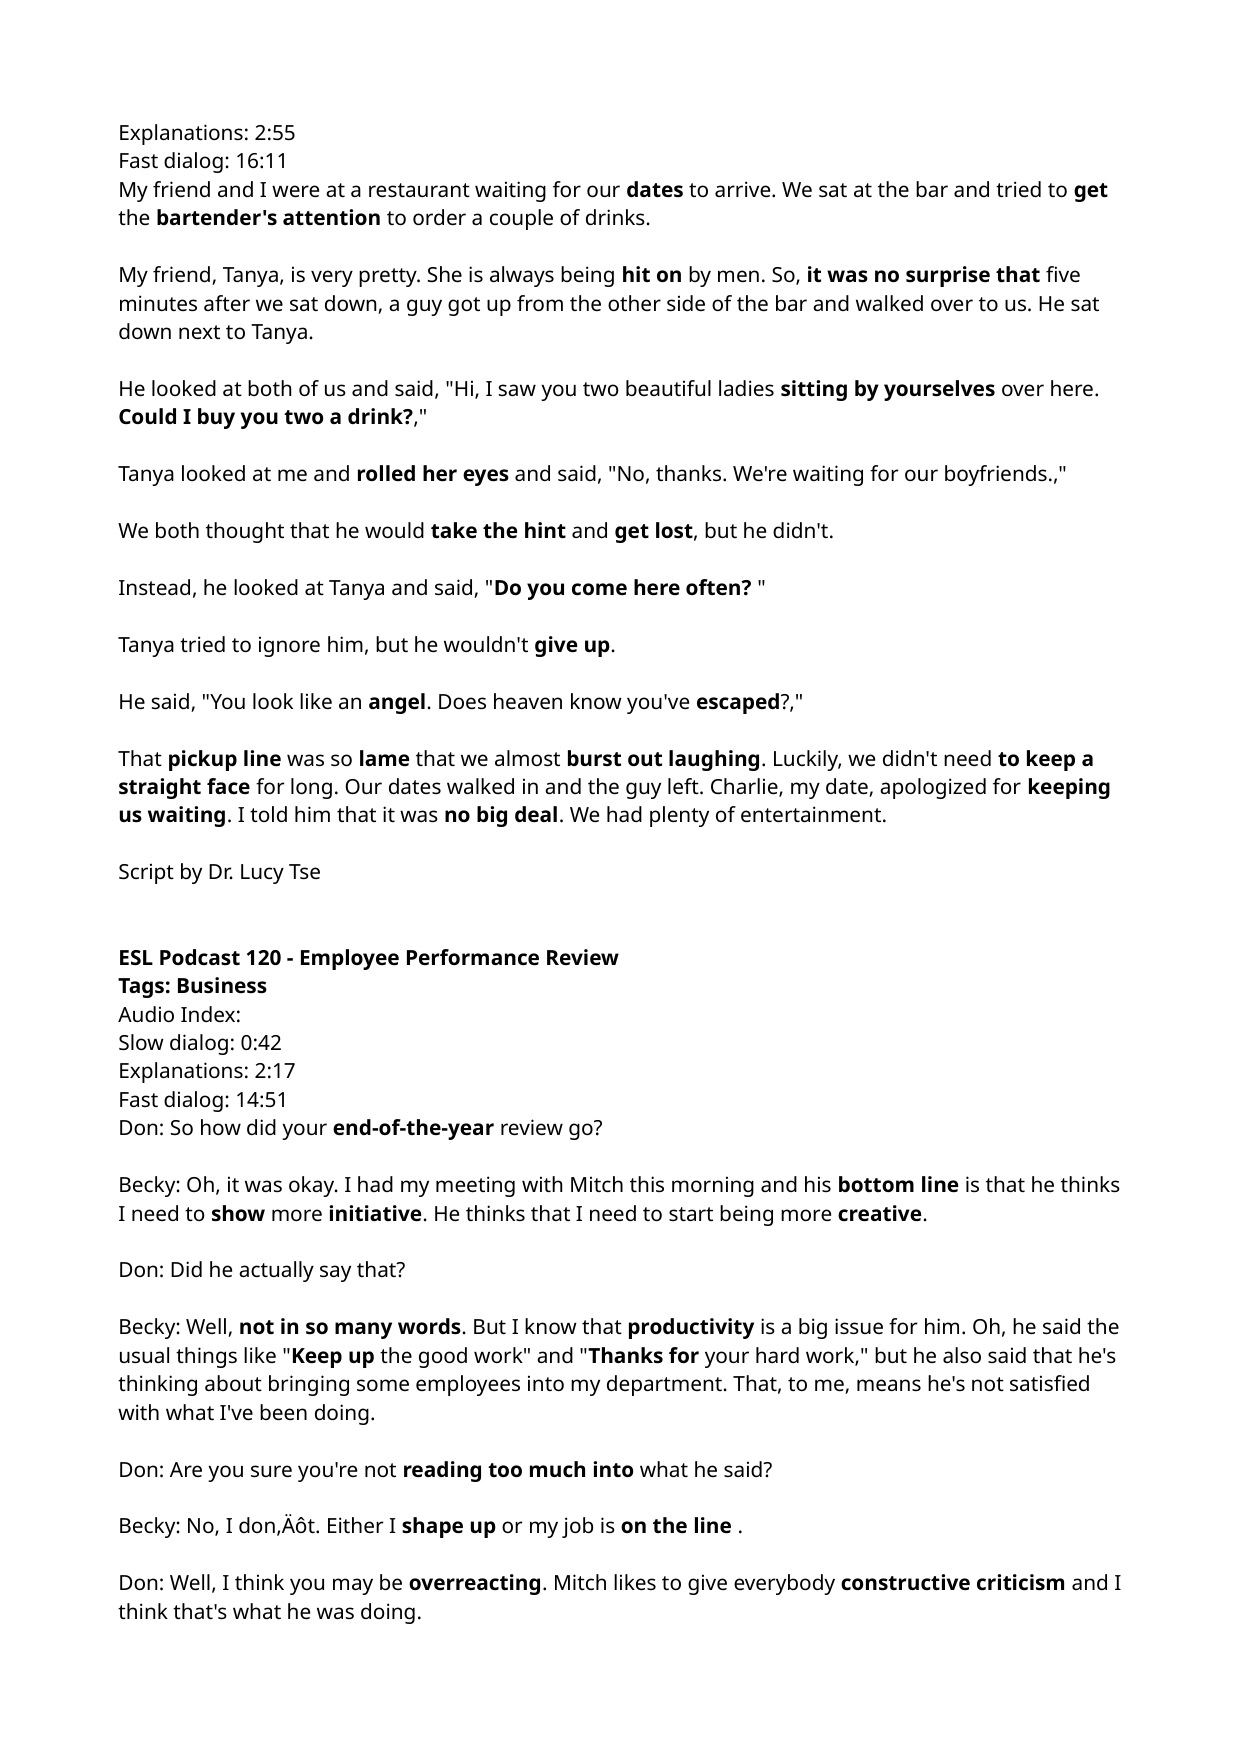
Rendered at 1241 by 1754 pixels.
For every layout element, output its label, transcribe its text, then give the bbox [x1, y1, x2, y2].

table_header Don: So how did your end-of-the-year review go? Becky: Oh, it was okay. I had my meeting with Mitch this morning and his bottom line is that he thinks I need to show more initiative. He thinks that I need to start being more creative. Don: Did he actually say that? Becky: Well, not in so many words. But I know that productivity is a big issue for him. Oh, he said the usual things like "Keep up the good work" and "Thanks for your hard work," but he also said that he's thinking about bringing some employees into my department. That, to me, means he's not satisfied with what I've been doing. Don: Are you sure you're not reading too much into what he said? Becky: No, I don‚Äôt. Either I shape up or my job is on the line . Don: Well, I think you may be overreacting. Mitch likes to give everybody constructive criticism and I think that's what he was doing. [118, 1114, 1122, 1625]
table_header My friend and I were at a restaurant waiting for our dates to arrive. We sat at the bar and tried to get the bartender's attention to order a couple of drinks. My friend, Tanya, is very pretty. She is always being hit on by men. So, it was no surprise that five minutes after we sat down, a guy got up from the other side of the bar and walked over to us. He sat down next to Tanya. He looked at both of us and said, "Hi, I saw you two beautiful ladies sitting by yourselves over here. Could I buy you two a drink?‚" Tanya looked at me and rolled her eyes and said, "No, thanks. We're waiting for our boyfriends.‚" We both thought that he would take the hint and get lost, but he didn't. Instead, he looked at Tanya and said, "Do you come here often? " Tanya tried to ignore him, but he wouldn't give up. He said, "You look like an angel. Does heaven know you've escaped?‚" That pickup line was so lame that we almost burst out laughing. Luckily, we didn't need to keep a straight face for long. Our dates walked in and the guy left. Charlie, my date, apologized for keeping us waiting. I told him that it was no big deal. We had plenty of entertainment. Script by Dr. Lucy Tse [118, 175, 1122, 886]
table_header Explanations: 2:55 Fast dialog: 16:11 [118, 118, 1122, 175]
text ESL Podcast 120 - Employee Performance Review Tags: Business [118, 943, 1122, 1000]
table_header Audio Index: Slow dialog: 0:42 Explanations: 2:17 Fast dialog: 14:51 [118, 1000, 1122, 1113]
